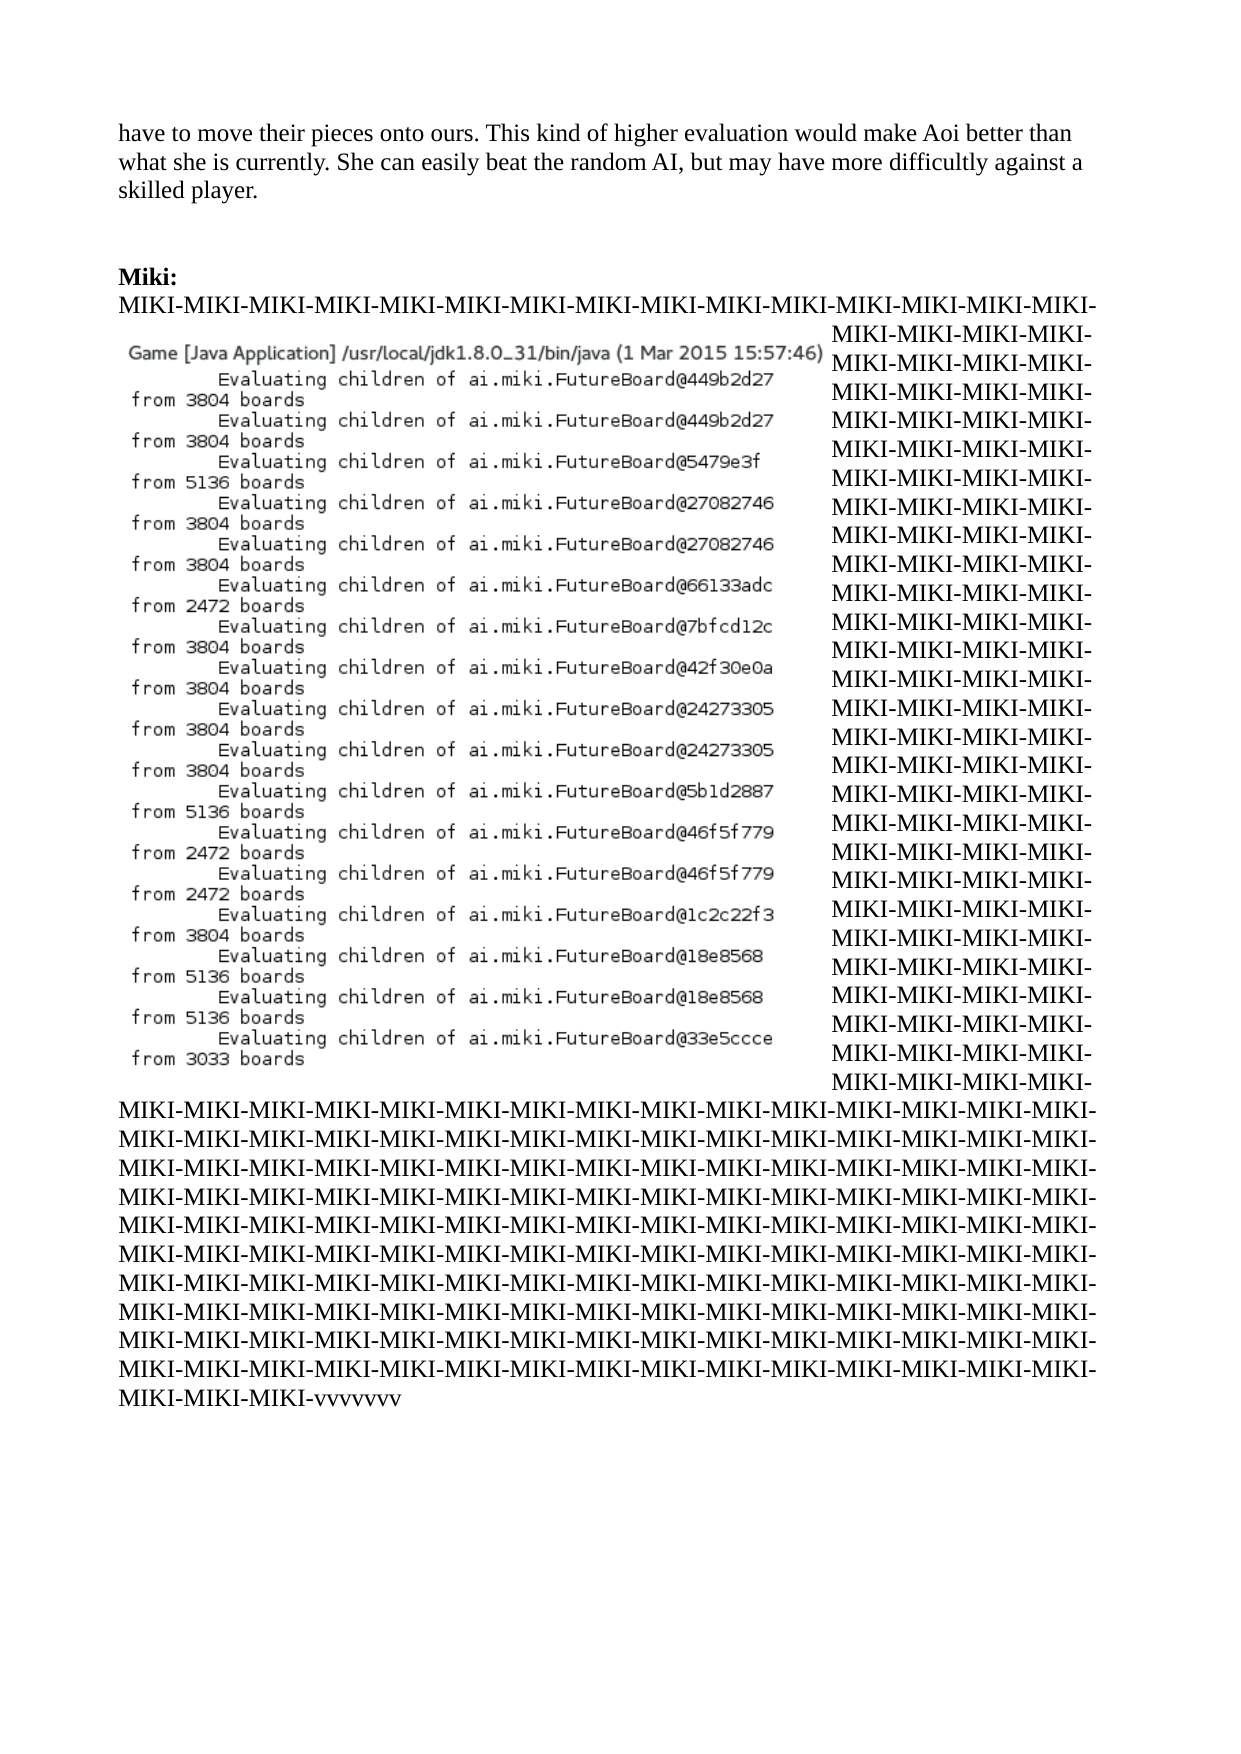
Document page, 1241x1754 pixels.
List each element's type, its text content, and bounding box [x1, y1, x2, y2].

text Miki: [118, 262, 1122, 291]
text have to move their pieces onto ours. This kind of higher evaluation would make Aoi better than what she is currently. She can easily beat the random AI, but may have more difficultly against a skilled player. [118, 118, 1122, 204]
picture [127, 335, 832, 1068]
text MIKI-MIKI-MIKI-MIKI-MIKI-MIKI-MIKI-MIKI-MIKI-MIKI-MIKI-MIKI-MIKI-MIKI-MIKI-MIKI-MIKI-MIKI-MIKI-MIKI-MIKI-MIKI-MIKI-MIKI-MIKI-MIKI-MIKI-MIKI-MIKI-MIKI-MIKI-MIKI-MIKI-MIKI-MIKI-MIKI-MIKI-MIKI-MIKI-MIKI-MIKI-MIKI-MIKI-MIKI-MIKI-MIKI-MIKI-MIKI-MIKI-MIKI-MIKI-MIKI-MIKI-MIKI-MIKI-MIKI-MIKI-MIKI-MIKI-MIKI-MIKI-MIKI-MIKI-MIKI-MIKI-MIKI-MIKI-MIKI-MIKI-MIKI-MIKI-MIKI-MIKI-MIKI-MIKI-MIKI-MIKI-MIKI-MIKI-MIKI-MIKI-MIKI-MIKI-MIKI-MIKI-MIKI-MIKI-MIKI-MIKI-MIKI-MIKI-MIKI-MIKI-MIKI-MIKI-MIKI-MIKI-MIKI-MIKI-MIKI-MIKI-MIKI-MIKI-MIKI-MIKI-MIKI-MIKI-MIKI-MIKI-MIKI-MIKI-MIKI-MIKI-MIKI-MIKI-MIKI-MIKI-MIKI-MIKI-MIKI-MIKI-MIKI-MIKI-MIKI-MIKI-MIKI-MIKI-MIKI-MIKI-MIKI-MIKI-MIKI-MIKI-MIKI-MIKI-MIKI-MIKI-MIKI-MIKI-MIKI-MIKI-MIKI-MIKI-MIKI-MIKI-MIKI-MIKI-MIKI-MIKI-MIKI-MIKI-MIKI-MIKI-MIKI-MIKI-MIKI-MIKI-MIKI-MIKI-MIKI-MIKI-MIKI-MIKI-MIKI-MIKI-MIKI-MIKI-MIKI-MIKI-MIKI-MIKI-MIKI-MIKI-MIKI-MIKI-MIKI-MIKI-MIKI-MIKI-MIKI-MIKI-MIKI-MIKI-MIKI-MIKI-MIKI-MIKI-MIKI-MIKI-MIKI-MIKI-MIKI-MIKI-MIKI-MIKI-MIKI-MIKI-MIKI-MIKI-MIKI-MIKI-MIKI-MIKI-MIKI-MIKI-MIKI-MIKI-MIKI-MIKI-MIKI-MIKI-MIKI-MIKI-MIKI-MIKI-MIKI-MIKI-MIKI-MIKI-MIKI-MIKI-MIKI-MIKI-MIKI-MIKI-MIKI-MIKI-MIKI-MIKI-MIKI-MIKI-MIKI-MIKI-MIKI-MIKI-MIKI-MIKI-MIKI-MIKI-MIKI-MIKI-MIKI-MIKI-MIKI-MIKI-MIKI-MIKI-MIKI-MIKI-MIKI-MIKI-MIKI-MIKI-MIKI-MIKI-MIKI-MIKI-MIKI-MIKI-MIKI-MIKI-MIKI-MIKI-MIKI-MIKI-MIKI-MIKI-MIKI-MIKI-MIKI-MIKI-MIKI-MIKI-MIKI-MIKI-MIKI-vvvvvvv [118, 291, 1122, 1412]
